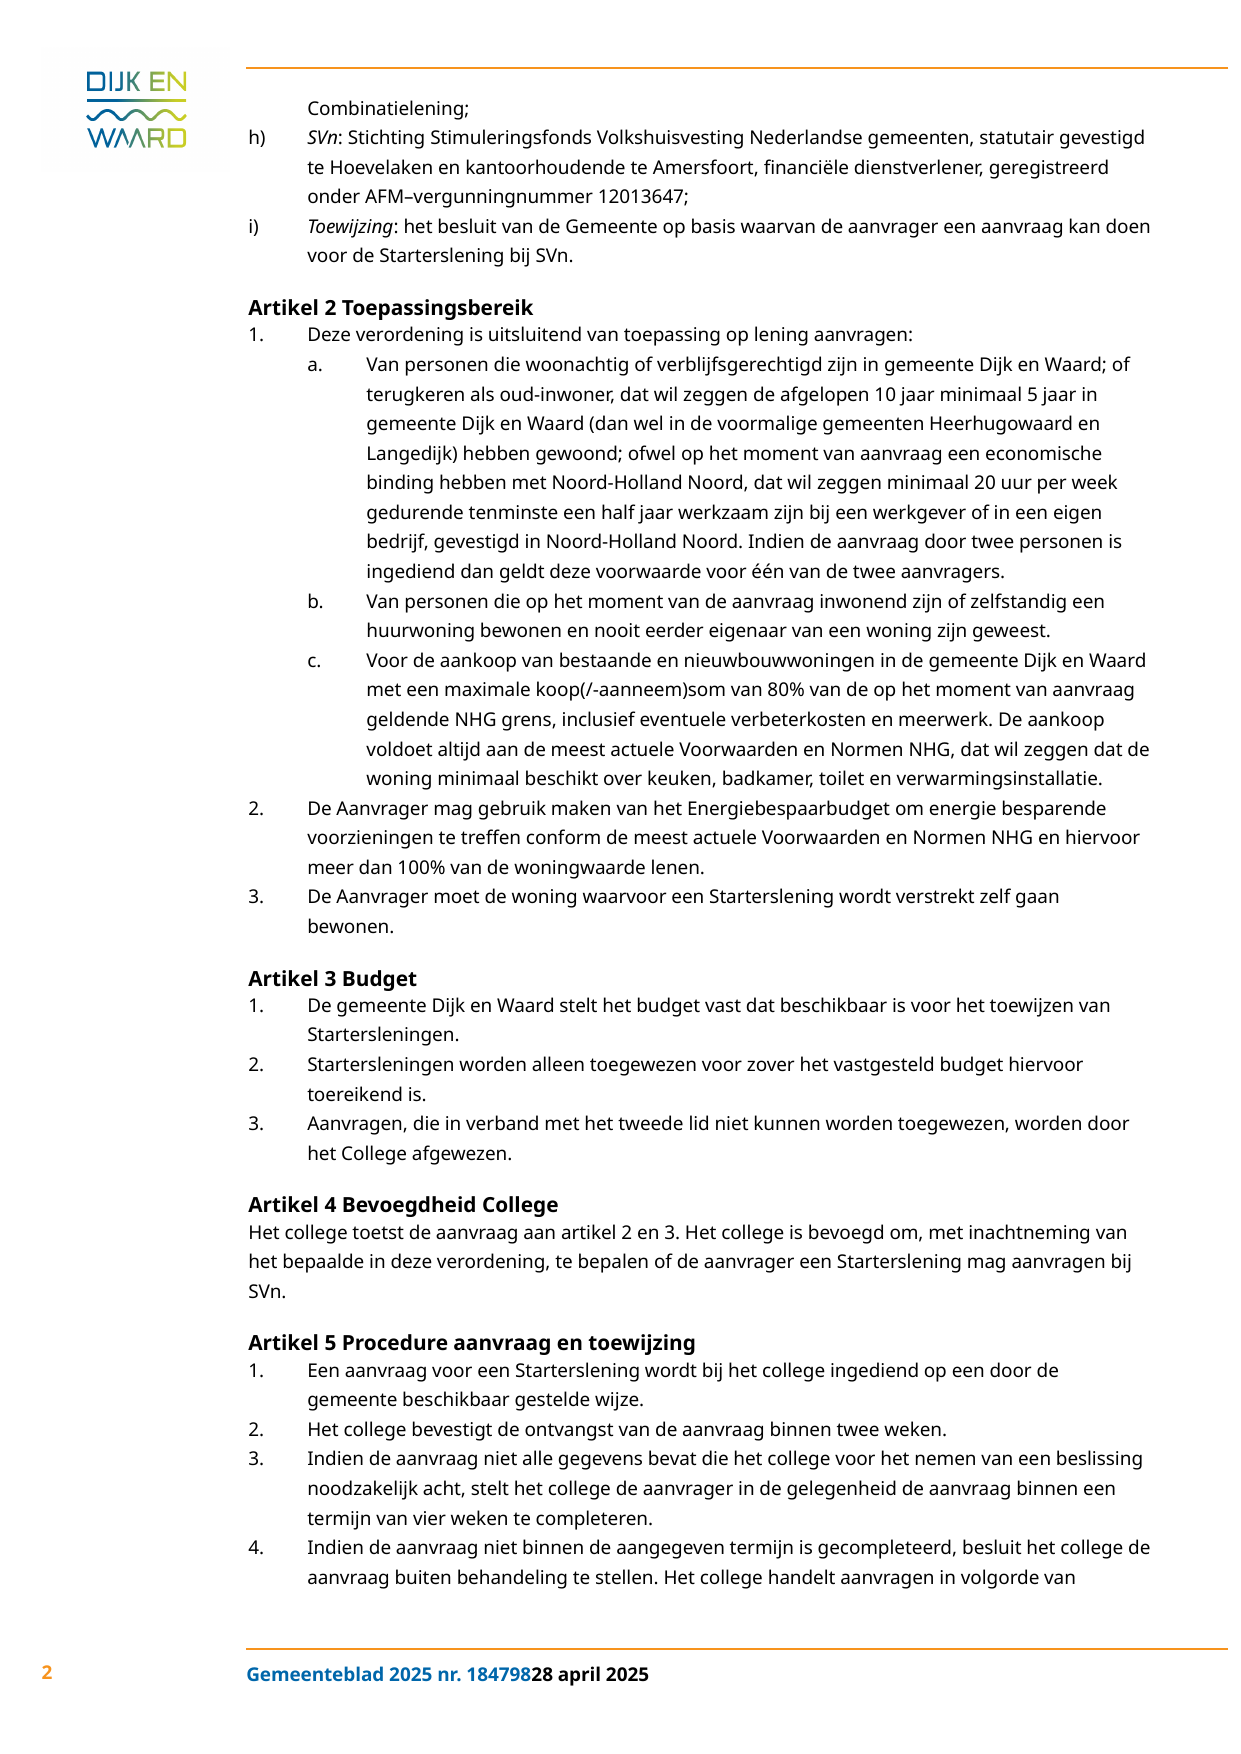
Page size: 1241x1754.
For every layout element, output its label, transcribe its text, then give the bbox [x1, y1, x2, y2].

text Artikel 5 Procedure aanvraag en toewijzing [248, 1328, 1152, 1357]
list Deze verordening is uitsluitend van toepassing op lening aanvragen: [248, 322, 1152, 347]
text Artikel 3 Budget [248, 964, 1152, 992]
list Een aanvraag voor een Starterslening wordt bij het college ingediend op een door de gemeente beschikbaar gestelde wijze. [248, 1357, 1152, 1412]
text Artikel 2 Toepassingsbereik [248, 293, 1152, 322]
list De gemeente Dijk en Waard stelt het budget vast dat beschikbaar is voor het toewijzen van Startersleningen. [248, 992, 1152, 1047]
list Van personen die woonachtig of verblijfsgerechtigd zijn in gemeente Dijk en Waard; of terugkeren als oud-inwoner, dat wil zeggen de afgelopen 10 jaar minimaal 5 jaar in gemeente Dijk en Waard (dan wel in de voormalige gemeenten Heerhugowaard en Langedijk) hebben gewoond; ofwel op het moment van aanvraag een economische binding hebben met Noord-Holland Noord, dat wil zeggen minimaal 20 uur per week gedurende tenminste een half jaar werkzaam zijn bij een werkgever of in een eigen bedrijf, gevestigd in Noord-Holland Noord. Indien de aanvraag door twee personen is ingediend dan geldt deze voorwaarde voor één van de twee aanvragers. [307, 351, 1152, 584]
list Van personen die op het moment van de aanvraag inwonend zijn of zelfstandig een huurwoning bewonen en nooit eerder eigenaar van een woning zijn geweest. [307, 588, 1152, 643]
list Voor de aankoop van bestaande en nieuwbouwwoningen in de gemeente Dijk en Waard met een maximale koop(/-aanneem)som van 80% van de op het moment van aanvraag geldende NHG grens, inclusief eventuele verbeterkosten en meerwerk. De aankoop voldoet altijd aan de meest actuele Voorwaarden en Normen NHG, dat wil zeggen dat de woning minimaal beschikt over keuken, badkamer, toilet en verwarmingsinstallatie. [307, 647, 1152, 791]
list Indien de aanvraag niet binnen de aangegeven termijn is gecompleteerd, besluit het college de aanvraag buiten behandeling te stellen. Het college handelt aanvragen in volgorde van [248, 1534, 1152, 1590]
picture [41, 47, 231, 172]
list De Aanvrager moet de woning waarvoor een Starterslening wordt verstrekt zelf gaan bewonen. [248, 884, 1152, 939]
text Artikel 4 Bevoegdheid College [248, 1190, 1152, 1219]
list Startersleningen worden alleen toegewezen voor zover het vastgesteld budget hiervoor toereikend is. [248, 1051, 1152, 1107]
list Het college bevestigt de ontvangst van de aanvraag binnen twee weken. [248, 1416, 1152, 1442]
text Het college toetst de aanvraag aan artikel 2 en 3. Het college is bevoegd om, met inachtneming van het bepaalde in deze verordening, te bepalen of de aanvrager een Starterslening mag aanvragen bij SVn. [248, 1219, 1152, 1304]
list Toewijzing: het besluit van de Gemeente op basis waarvan de aanvrager een aanvraag kan doen voor de Starterslening bij SVn. [248, 213, 1152, 268]
list Combinatielening; [248, 95, 1152, 121]
list SVn: Stichting Stimuleringsfonds Volkshuisvesting Nederlandse gemeenten, statutair gevestigd te Hoevelaken en kantoorhoudende te Amersfoort, financiële dienstverlener, geregistreerd onder AFM–vergunningnummer 12013647; [248, 124, 1152, 209]
list Aanvragen, die in verband met het tweede lid niet kunnen worden toegewezen, worden door het College afgewezen. [248, 1110, 1152, 1166]
list Indien de aanvraag niet alle gegevens bevat die het college voor het nemen van een beslissing noodzakelijk acht, stelt het college de aanvrager in de gelegenheid de aanvraag binnen een termijn van vier weken te completeren. [248, 1446, 1152, 1531]
list De Aanvrager mag gebruik maken van het Energiebespaarbudget om energie besparende voorzieningen te treffen conform de meest actuele Voorwaarden en Normen NHG en hiervoor meer dan 100% van de woningwaarde lenen. [248, 795, 1152, 880]
